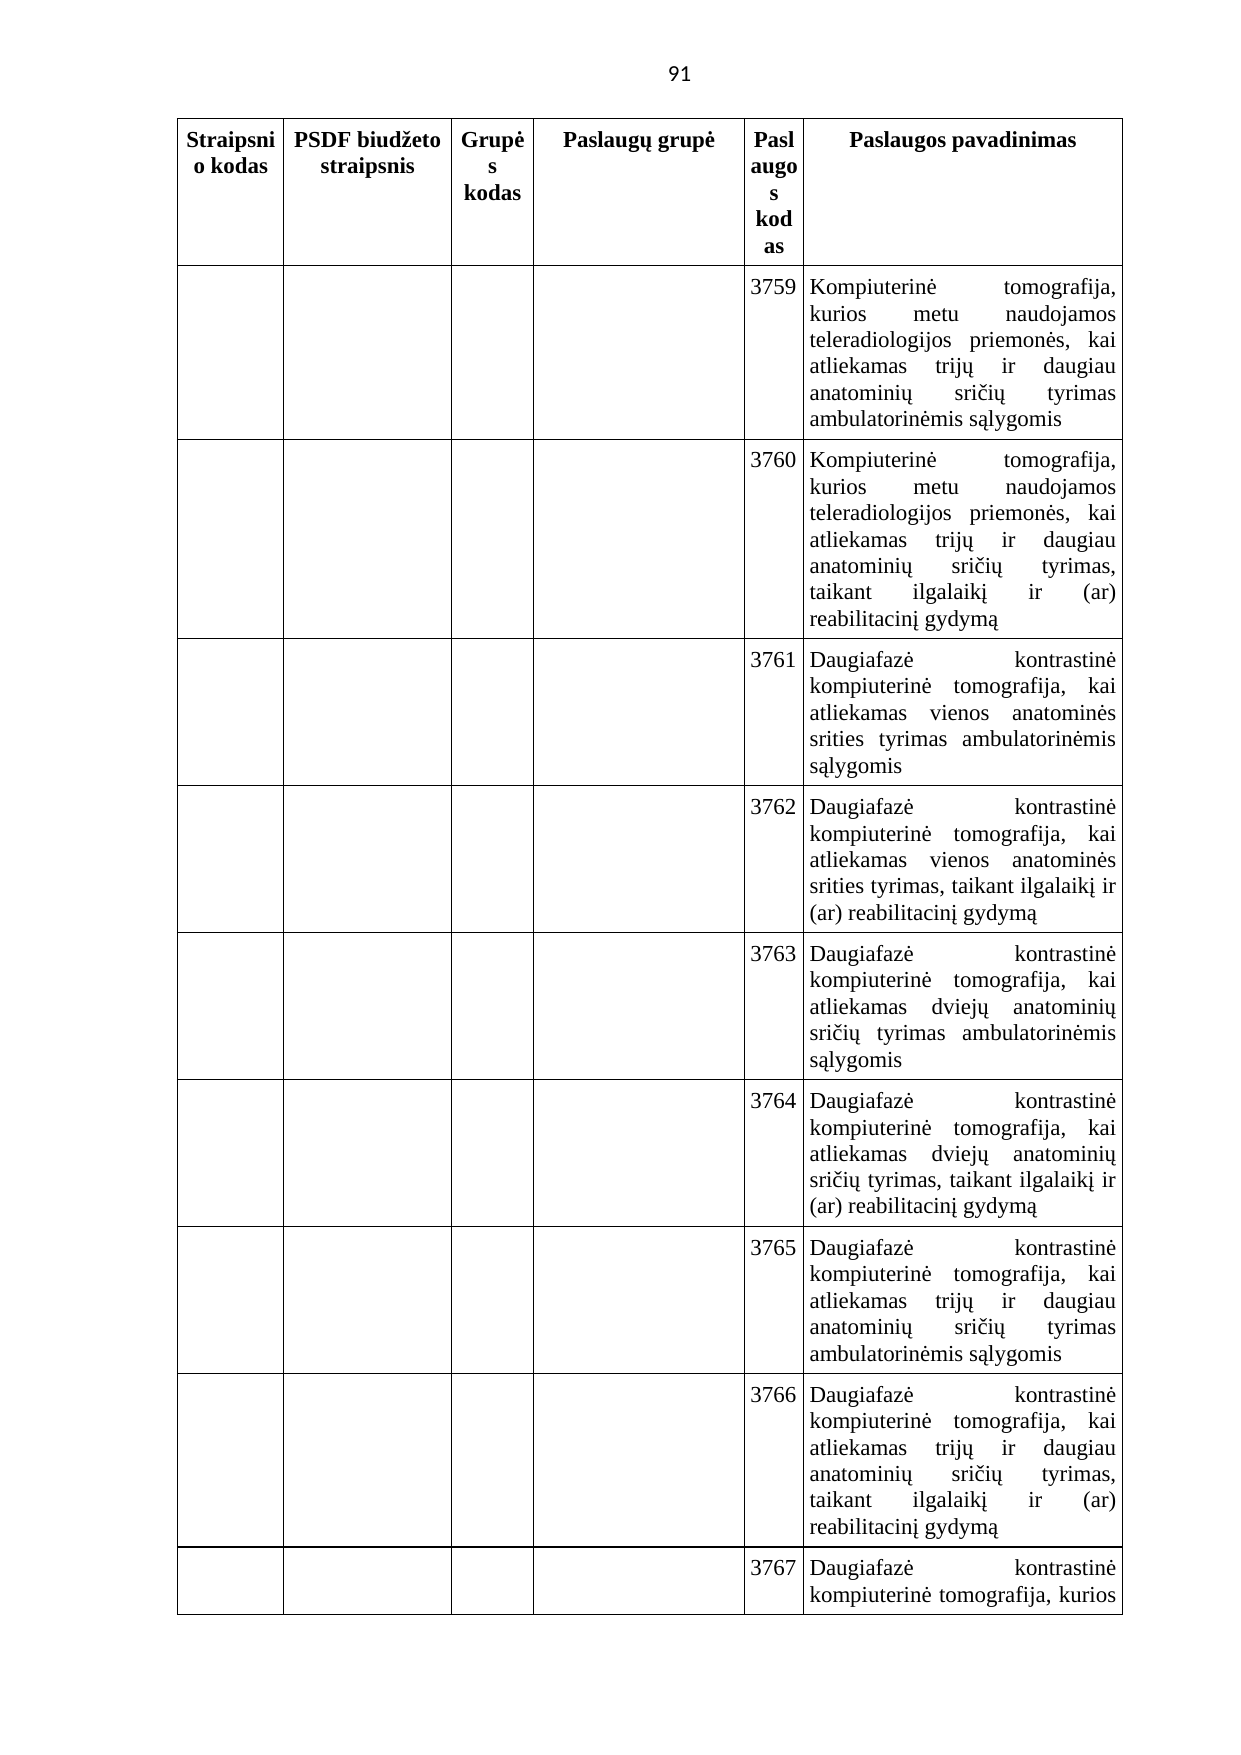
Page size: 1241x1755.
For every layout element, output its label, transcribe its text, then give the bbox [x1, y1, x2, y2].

table_cell [452, 440, 533, 638]
table_cell [452, 266, 533, 438]
table_cell [178, 1080, 283, 1226]
table_cell 3765 [745, 1227, 803, 1373]
table_cell Daugiafazė kontrastinė kompiuterinė tomografija, kai atliekamas trijų ir daugiau anatominių sričių tyrimas, taikant ilgalaikį ir (ar) reabilitacinį gydymą [804, 1374, 1122, 1546]
table_cell 3763 [745, 933, 803, 1079]
table_cell [178, 1374, 283, 1546]
table_cell [452, 1548, 533, 1614]
table_cell [284, 786, 451, 932]
table_cell [534, 1227, 744, 1373]
table_cell [178, 1548, 283, 1614]
table_cell [284, 440, 451, 638]
table_cell 3767 [745, 1548, 803, 1614]
table_cell [284, 933, 451, 1079]
table_cell [178, 266, 283, 438]
table_header Paslaugos kodas [745, 119, 803, 265]
table_cell Daugiafazė kontrastinė kompiuterinė tomografija, kurios [804, 1548, 1122, 1614]
table_cell 3761 [745, 639, 803, 785]
table_cell [178, 639, 283, 785]
table_header Straipsnio kodas [178, 119, 283, 265]
table_cell [534, 1374, 744, 1546]
table_cell 3766 [745, 1374, 803, 1546]
table_cell Daugiafazė kontrastinė kompiuterinė tomografija, kai atliekamas vienos anatominės srities tyrimas ambulatorinėmis sąlygomis [804, 639, 1122, 785]
table_cell [452, 1080, 533, 1226]
table_cell [534, 639, 744, 785]
table_cell Kompiuterinė tomografija, kurios metu naudojamos teleradiologijos priemonės, kai atliekamas trijų ir daugiau anatominių sričių tyrimas, taikant ilgalaikį ir (ar) reabilitacinį gydymą [804, 440, 1122, 638]
table_header Paslaugų grupė [534, 119, 744, 265]
table_cell [534, 786, 744, 932]
table_cell [284, 1227, 451, 1373]
table_cell Daugiafazė kontrastinė kompiuterinė tomografija, kai atliekamas trijų ir daugiau anatominių sričių tyrimas ambulatorinėmis sąlygomis [804, 1227, 1122, 1373]
table_cell [284, 1374, 451, 1546]
table_cell [534, 1080, 744, 1226]
table_header PSDF biudžeto straipsnis [284, 119, 451, 265]
table_cell [284, 1080, 451, 1226]
table_cell [284, 639, 451, 785]
table_cell [284, 1548, 451, 1614]
table_cell [178, 440, 283, 638]
table_cell [452, 1227, 533, 1373]
table_cell [284, 266, 451, 438]
table_cell 3762 [745, 786, 803, 932]
table_cell [534, 1548, 744, 1614]
table_cell [534, 440, 744, 638]
table_header Grupės kodas [452, 119, 533, 265]
table_header Paslaugos pavadinimas [804, 119, 1122, 265]
table_cell Daugiafazė kontrastinė kompiuterinė tomografija, kai atliekamas vienos anatominės srities tyrimas, taikant ilgalaikį ir (ar) reabilitacinį gydymą [804, 786, 1122, 932]
table_cell [178, 1227, 283, 1373]
table_cell 3760 [745, 440, 803, 638]
table_cell 3764 [745, 1080, 803, 1226]
table_cell Kompiuterinė tomografija, kurios metu naudojamos teleradiologijos priemonės, kai atliekamas trijų ir daugiau anatominių sričių tyrimas ambulatorinėmis sąlygomis [804, 266, 1122, 438]
table_cell [452, 1374, 533, 1546]
table_cell [178, 933, 283, 1079]
table_cell Daugiafazė kontrastinė kompiuterinė tomografija, kai atliekamas dviejų anatominių sričių tyrimas ambulatorinėmis sąlygomis [804, 933, 1122, 1079]
table_cell [452, 933, 533, 1079]
table_cell 3759 [745, 266, 803, 438]
table_cell [178, 786, 283, 932]
table_cell Daugiafazė kontrastinė kompiuterinė tomografija, kai atliekamas dviejų anatominių sričių tyrimas, taikant ilgalaikį ir (ar) reabilitacinį gydymą [804, 1080, 1122, 1226]
table_cell [452, 786, 533, 932]
table_cell [452, 639, 533, 785]
table_cell [534, 933, 744, 1079]
table_cell [534, 266, 744, 438]
